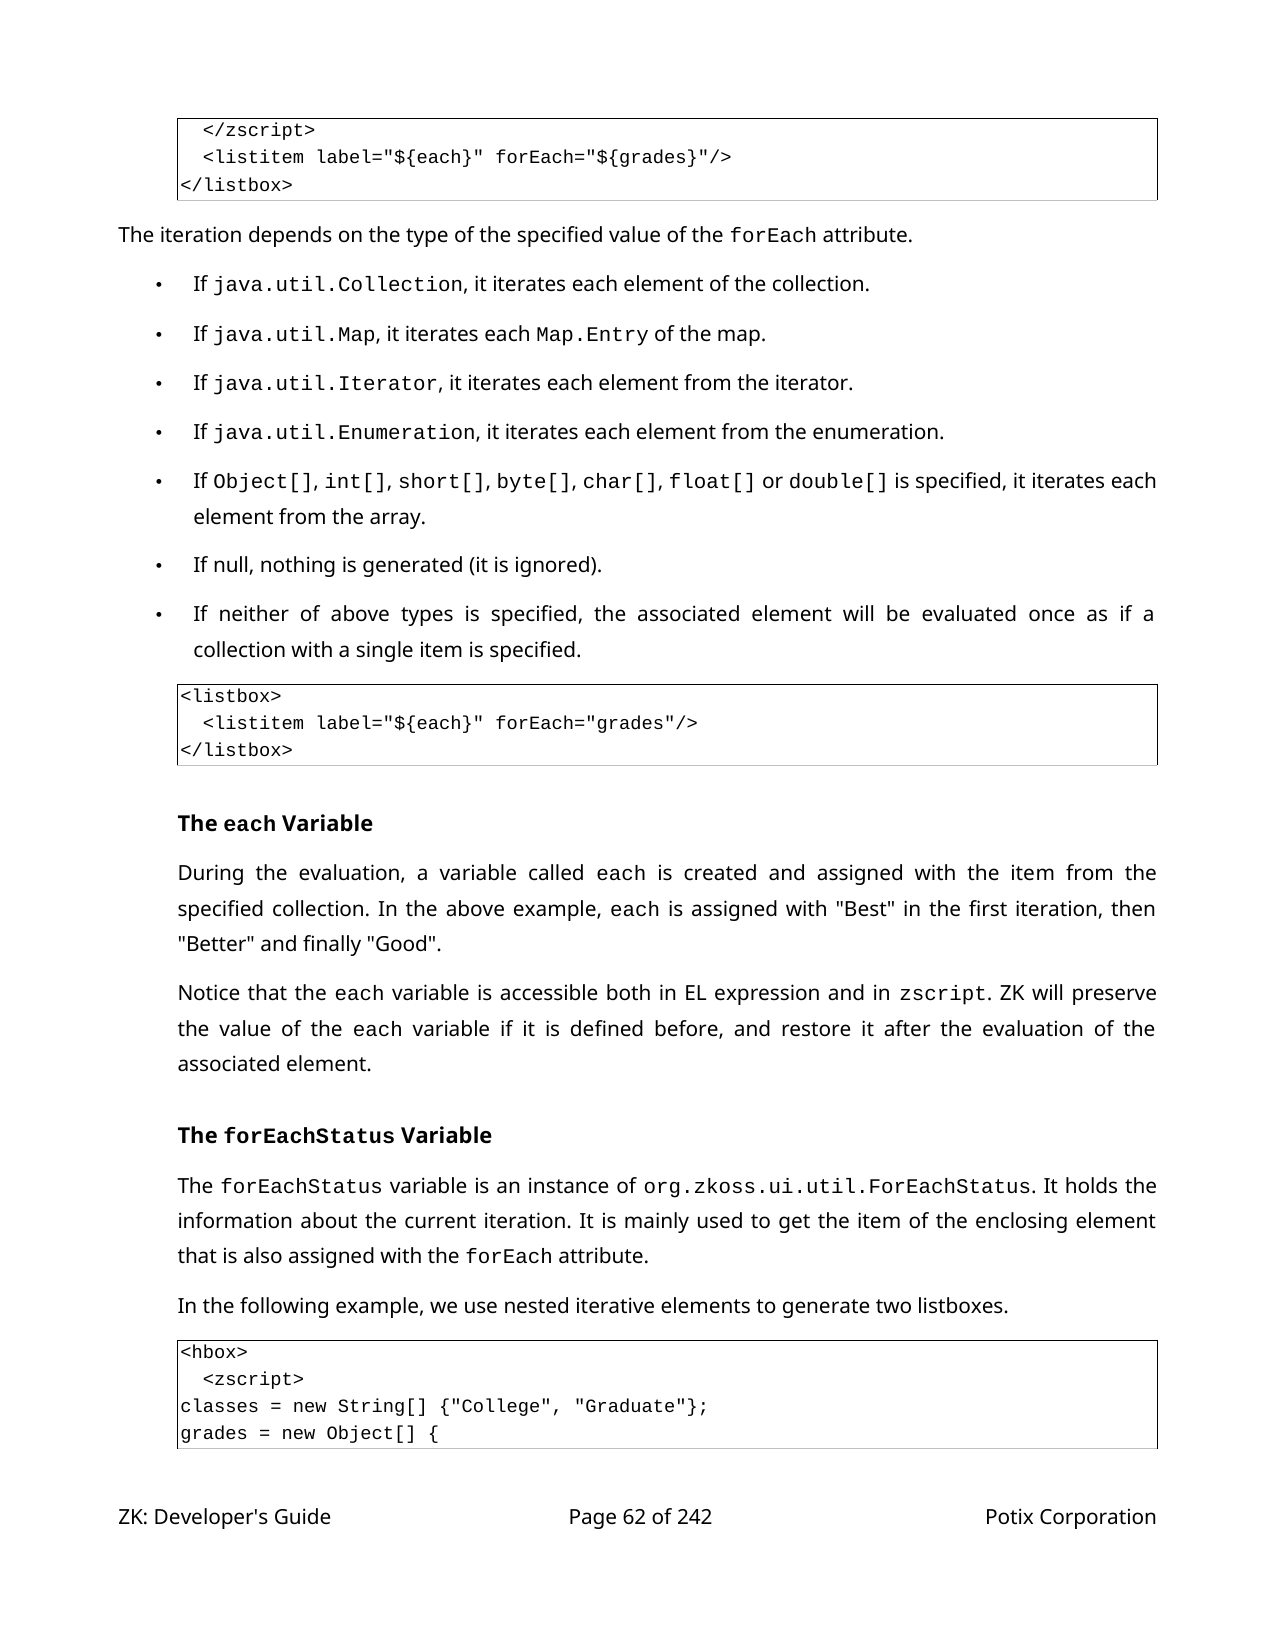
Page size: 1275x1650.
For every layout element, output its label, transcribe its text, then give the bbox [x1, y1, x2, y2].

text The forEachStatus variable is an instance of org.zkoss.ui.util.ForEachStatus. It holds the information about the current iteration. It is mainly used to get the item of the enclosing element that is also assigned with the forEach attribute. [177, 1171, 1157, 1270]
list If null, nothing is generated (it is ignored). [156, 551, 1157, 579]
text <listbox> [178, 685, 1157, 708]
text The iteration depends on the type of the specified value of the forEach attribute. [118, 220, 1157, 249]
text During the evaluation, a variable called each is created and assigned with the item from the specified collection. In the above example, each is assigned with "Best" in the first iteration, then "Better" and finally "Good". [177, 858, 1157, 958]
text <hbox> [178, 1341, 1157, 1364]
text <zscript> [178, 1367, 1157, 1391]
text </listbox> [178, 172, 1157, 200]
text Notice that the each variable is accessible both in EL expression and in zscript. ZK will preserve the value of the each variable if it is defined before, and restore it after the evaluation of the associated element. [177, 978, 1157, 1078]
list If java.util.Iterator, it iterates each element from the iterator. [156, 368, 1157, 396]
list If Object[], int[], short[], byte[], char[], float[] or double[] is specified, it iterates each element from the array. [156, 466, 1157, 530]
subtitle The forEachStatus Variable [177, 1120, 1157, 1150]
list If neither of above types is specified, the associated element will be evaluated once as if a collection with a single item is specified. [156, 599, 1157, 663]
subtitle The each Variable [177, 808, 1157, 838]
list If java.util.Map, it iterates each Map.Entry of the map. [156, 319, 1157, 347]
text <listitem label="${each}" forEach="${grades}"/> [178, 145, 1157, 169]
list If java.util.Enumeration, it iterates each element from the enumeration. [156, 417, 1157, 446]
text classes = new String[] {"College", "Graduate"}; [178, 1394, 1157, 1418]
text </zscript> [178, 119, 1157, 142]
text <listitem label="${each}" forEach="grades"/> [178, 711, 1157, 735]
text grades = new Object[] { [178, 1421, 1157, 1448]
text </listbox> [178, 738, 1157, 765]
list If java.util.Collection, it iterates each element of the collection. [156, 269, 1157, 298]
text In the following example, we use nested iterative elements to generate two listboxes. [177, 1291, 1157, 1319]
